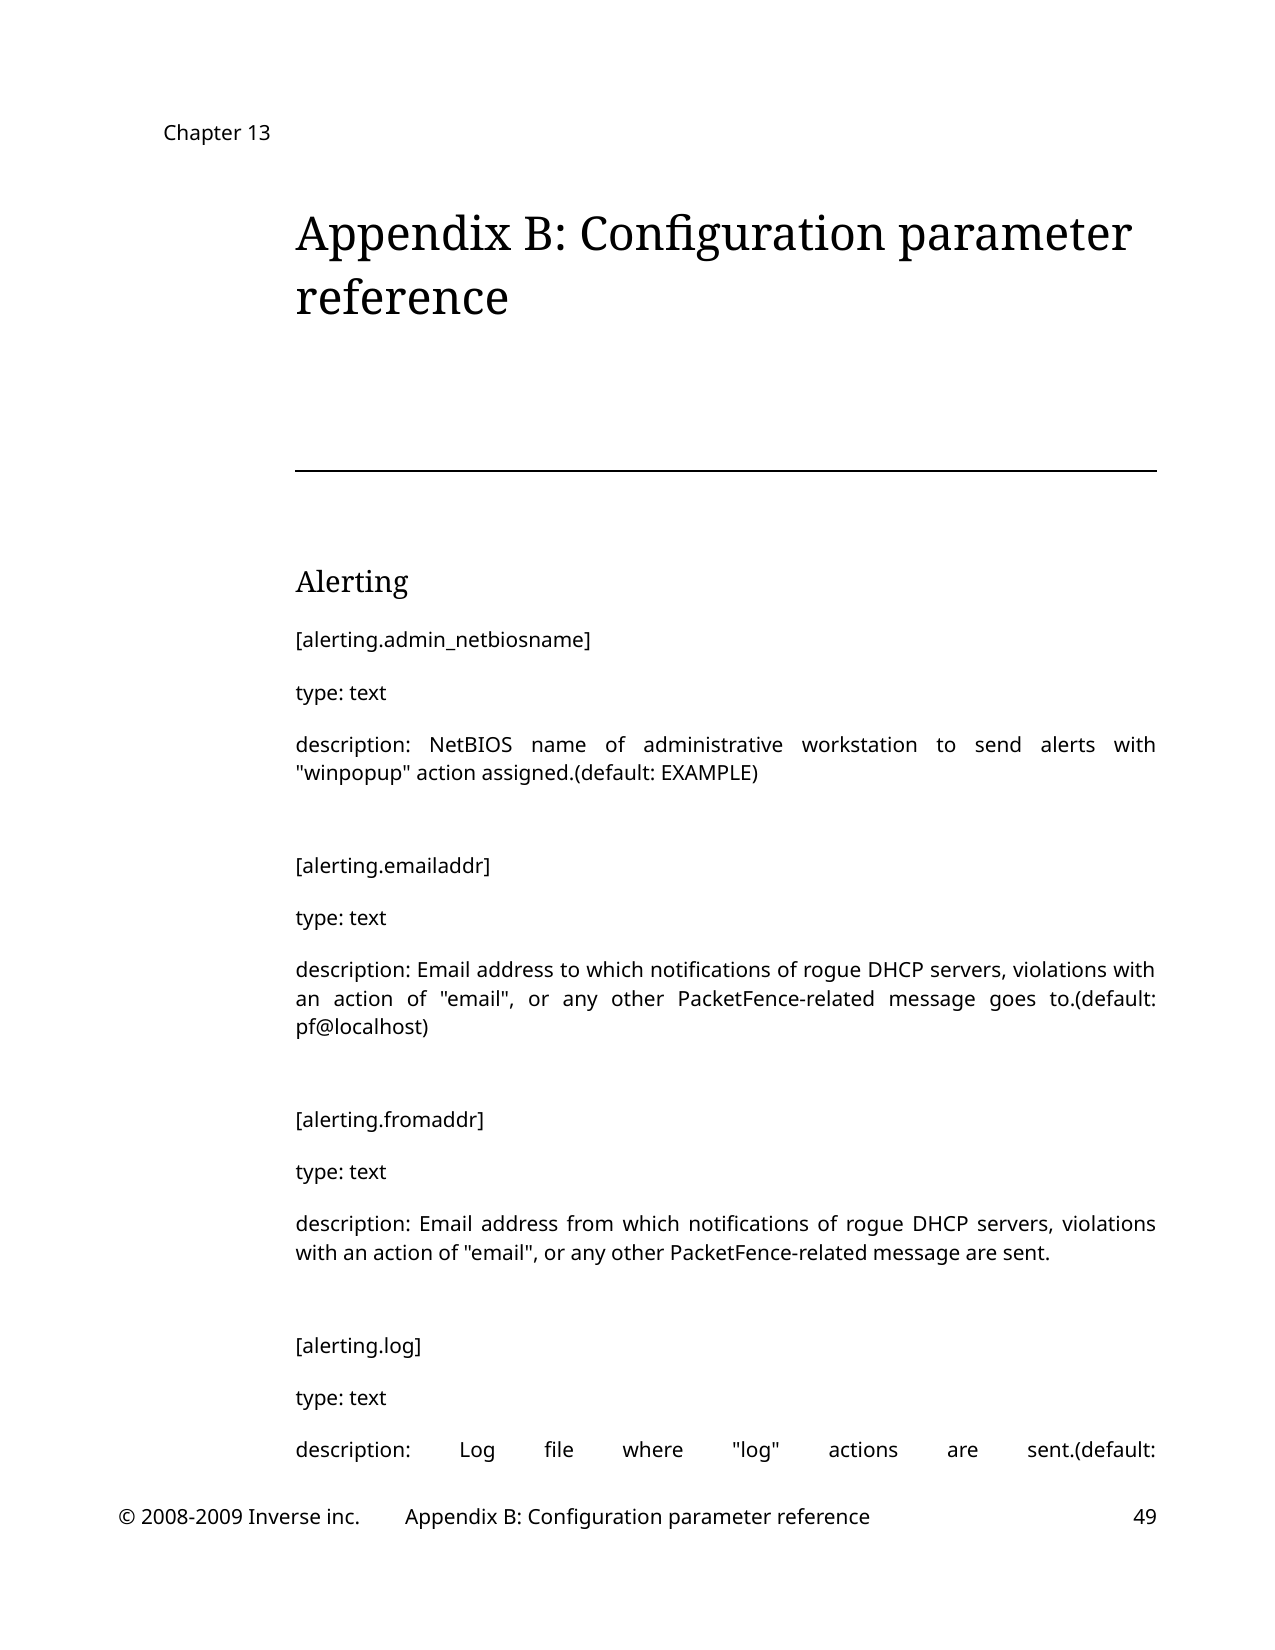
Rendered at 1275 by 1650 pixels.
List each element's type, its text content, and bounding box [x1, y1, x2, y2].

text type: text [295, 1157, 1157, 1186]
text type: text [295, 903, 1157, 932]
text description: NetBIOS name of administrative workstation to send alerts with "winpopup" action assigned.(default: EXAMPLE) [295, 730, 1157, 787]
text [alerting.log] [295, 1331, 1157, 1359]
text [alerting.admin_netbiosname] [295, 626, 1157, 654]
text [alerting.fromaddr] [295, 1105, 1157, 1134]
text description: Log file where "log" actions are sent.(default: [295, 1435, 1157, 1463]
text [alerting.emailaddr] [295, 851, 1157, 879]
subtitle Alerting [295, 561, 1157, 601]
subtitle Appendix B: Configuration parameter reference [295, 201, 1157, 470]
text type: text [295, 1383, 1157, 1411]
text description: Email address from which notifications of rogue DHCP servers, violations with an action of "email", or any other PacketFence-related message are sent. [295, 1209, 1157, 1266]
text description: Email address to which notifications of rogue DHCP servers, violations with an action of "email", or any other PacketFence-related message goes to.(default: pf@localhost) [295, 955, 1157, 1041]
text type: text [295, 678, 1157, 706]
